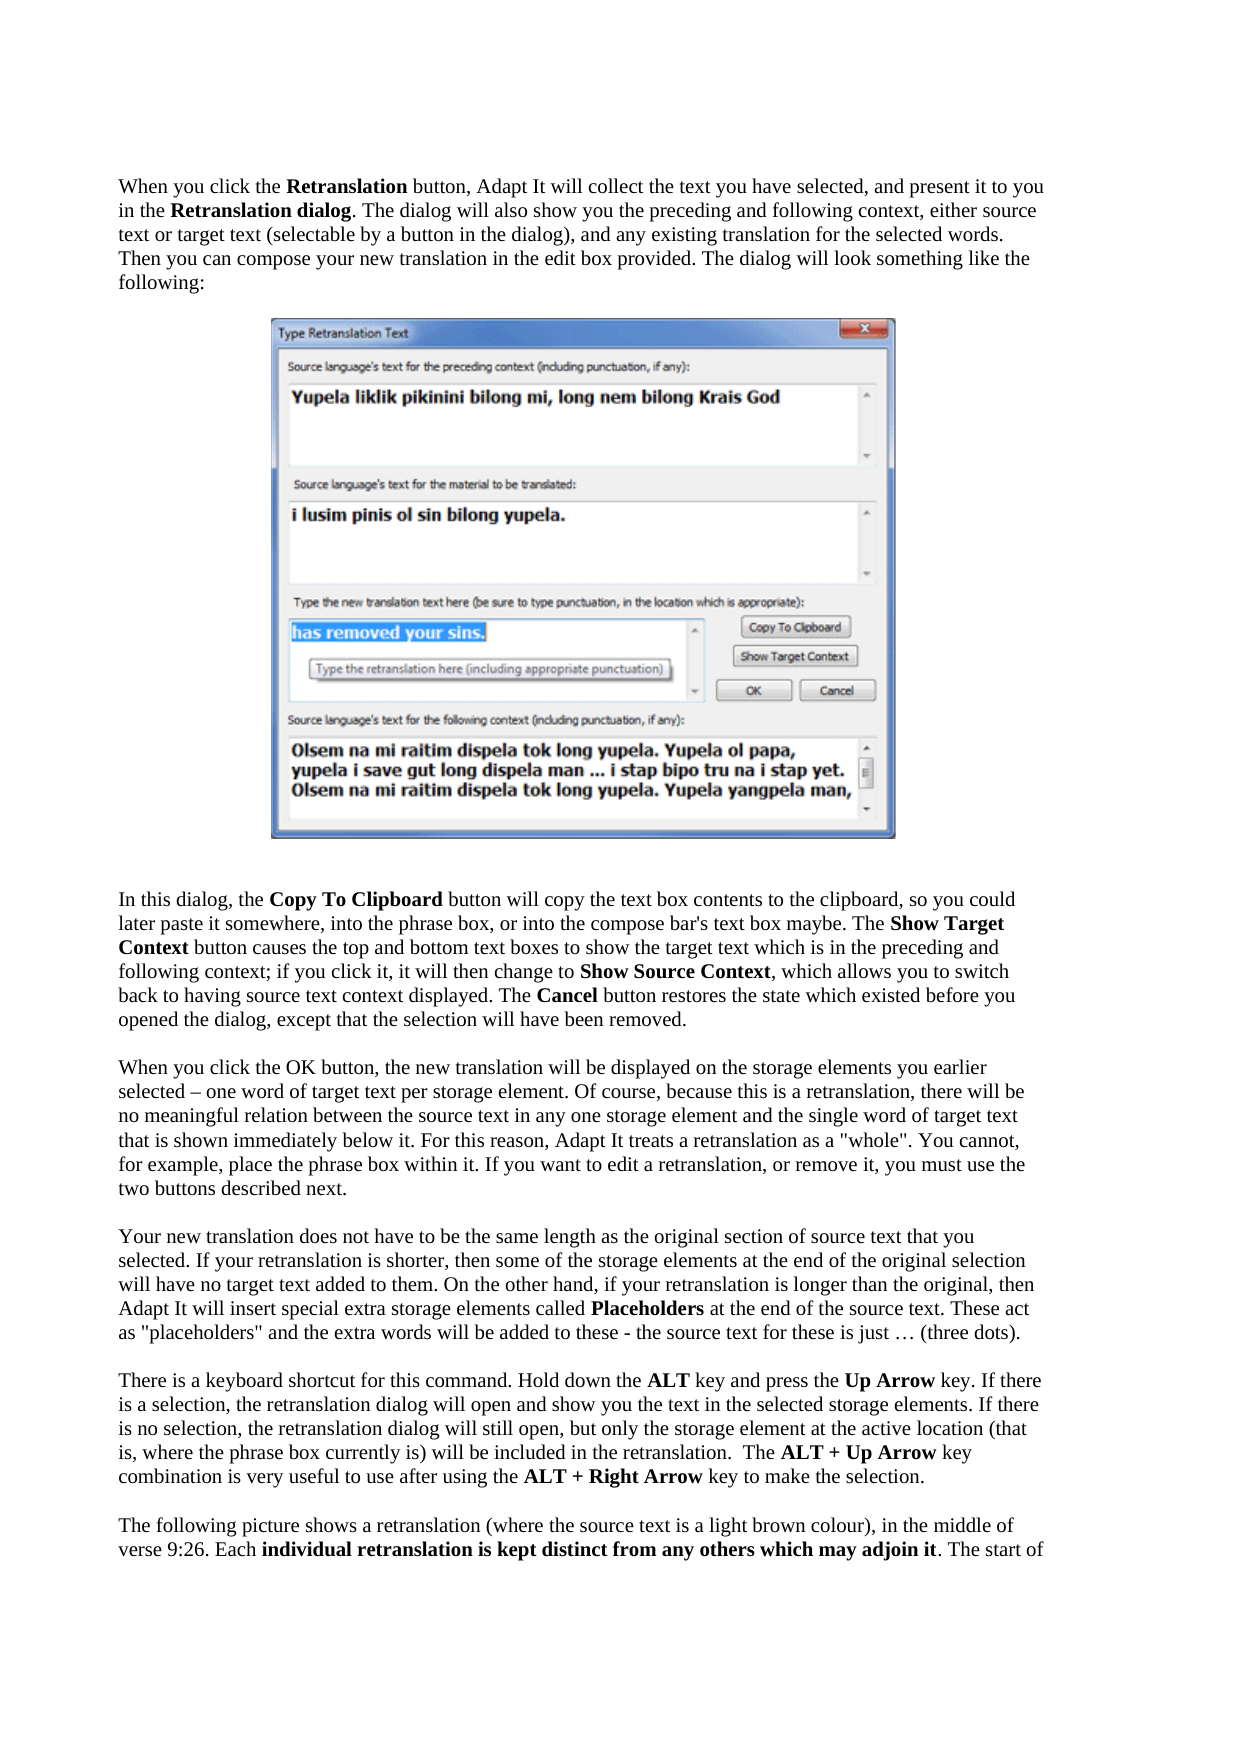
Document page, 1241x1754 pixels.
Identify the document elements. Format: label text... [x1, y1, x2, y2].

text When you click the OK button, the new translation will be displayed on the storage elements you earlier selected – one word of target text per storage element. Of course, because this is a retranslation, there will be no meaningful relation between the source text in any one storage element and the single word of target text that is shown immediately below it. For this reason, Adapt It treats a retranslation as a "whole". You cannot, for example, place the phrase box within it. If you want to edit a retranslation, or remove it, you must use the two buttons described next. [118, 1055, 1048, 1200]
text In this dialog, the Copy To Clipboard button will copy the text box contents to the clipboard, so you could later paste it somewhere, into the phrase box, or into the compose bar's text box maybe. The Show Target Context button causes the top and bottom text boxes to show the target text which is in the preceding and following context; if you click it, it will then change to Show Source Context, which allows you to switch back to having source text context displayed. The Cancel button restores the state which existed before you opened the dialog, except that the selection will have been removed. [118, 887, 1048, 1031]
text There is a keyboard shortcut for this command. Hold down the ALT key and press the Up Arrow key. If there is a selection, the retranslation dialog will open and show you the text in the selected storage elements. If there is no selection, the retranslation dialog will still open, but only the storage element at the active location (that is, where the phrase box currently is) will be included in the retranslation. The ALT + Up Arrow key combination is very useful to use after using the ALT + Right Arrow key to make the selection. [118, 1368, 1048, 1488]
text When you click the Retranslation button, Adapt It will collect the text you have selected, and present it to you in the Retranslation dialog. The dialog will also show you the preceding and following context, either source text or target text (selectable by a button in the dialog), and any existing translation for the selected words. Then you can compose your new translation in the edit box provided. The dialog will look something like the following: [118, 174, 1048, 294]
picture [271, 318, 896, 839]
text The following picture shows a retranslation (where the source text is a light brown colour), in the middle of verse 9:26. Each individual retranslation is kept distinct from any others which may adjoin it. The start of [118, 1512, 1048, 1561]
text Your new translation does not have to be the same length as the original section of source text that you selected. If your retranslation is shorter, then some of the storage elements at the end of the original selection will have no target text added to them. On the other hand, if your retranslation is longer than the original, then Adapt It will insert special extra storage elements called Placeholders at the end of the source text. These act as "placeholders" and the extra words will be added to these - the source text for these is just … (three dots). [118, 1224, 1048, 1344]
